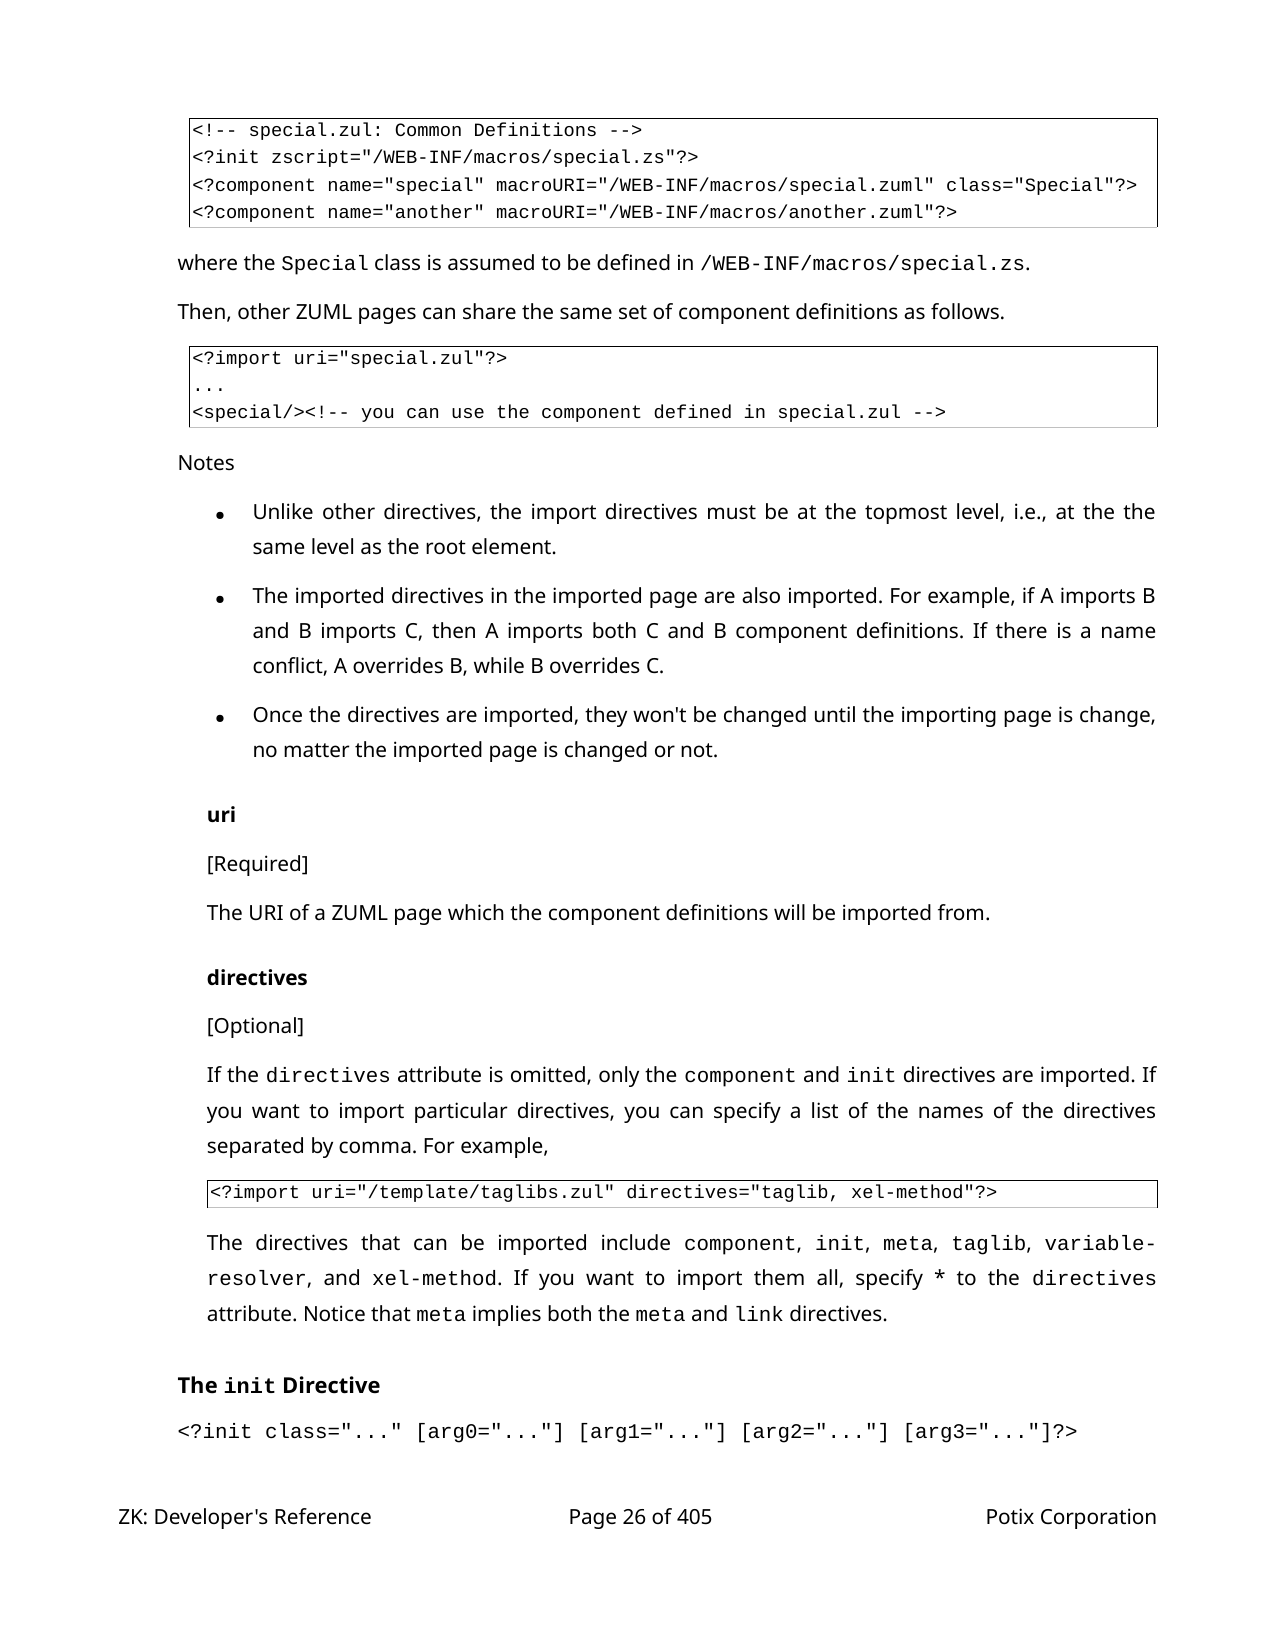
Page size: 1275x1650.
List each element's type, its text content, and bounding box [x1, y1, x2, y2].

subtitle directives [207, 963, 1157, 991]
text If the directives attribute is omitted, only the component and init directives are imported. If you want to import particular directives, you can specify a list of the names of the directives separated by comma. For example, [207, 1061, 1157, 1159]
text <?component name="special" macroURI="/WEB-INF/macros/special.zuml" class="Special"?> [190, 172, 1157, 197]
subtitle The init Directive [177, 1370, 1157, 1400]
text <?init class="..." [arg0="..."] [arg1="..."] [arg2="..."] [arg3="..."]?> [177, 1421, 1157, 1444]
subtitle uri [207, 800, 1157, 828]
list Once the directives are imported, they won't be changed until the importing page is change, no matter the imported page is changed or not. [215, 700, 1157, 763]
list The imported directives in the imported page are also imported. For example, if A imports B and B imports C, then A imports both C and B component definitions. If there is a name conflict, A overrides B, while B overrides C. [215, 581, 1157, 679]
text <?import uri="/template/taglibs.zul" directives="taglib, xel-method"?> [208, 1181, 1157, 1207]
text Notes [177, 448, 1157, 476]
text <?init zscript="/WEB-INF/macros/special.zs"?> [190, 145, 1157, 169]
text The URI of a ZUML page which the component definitions will be imported from. [207, 898, 1157, 926]
text <?import uri="special.zul"?> [190, 347, 1157, 370]
text Then, other ZUML pages can share the same set of component definitions as follows. [177, 297, 1157, 325]
list Unlike other directives, the import directives must be at the topmost level, i.e., at the the same level as the root element. [215, 497, 1157, 560]
text [Required] [207, 849, 1157, 877]
text <!-- special.zul: Common Definitions --> [190, 119, 1157, 142]
text where the Special class is assumed to be defined in /WEB-INF/macros/special.zs. [177, 248, 1157, 276]
text ... [190, 373, 1157, 397]
text The directives that can be imported include component, init, meta, taglib, variable-resolver, and xel-method. If you want to import them all, specify * to the directives attribute. Notice that meta implies both the meta and link directives. [207, 1228, 1157, 1328]
text <special/><!-- you can use the component defined in special.zul --> [190, 400, 1157, 427]
text [Optional] [207, 1012, 1157, 1040]
text <?component name="another" macroURI="/WEB-INF/macros/another.zuml"?> [190, 200, 1157, 227]
